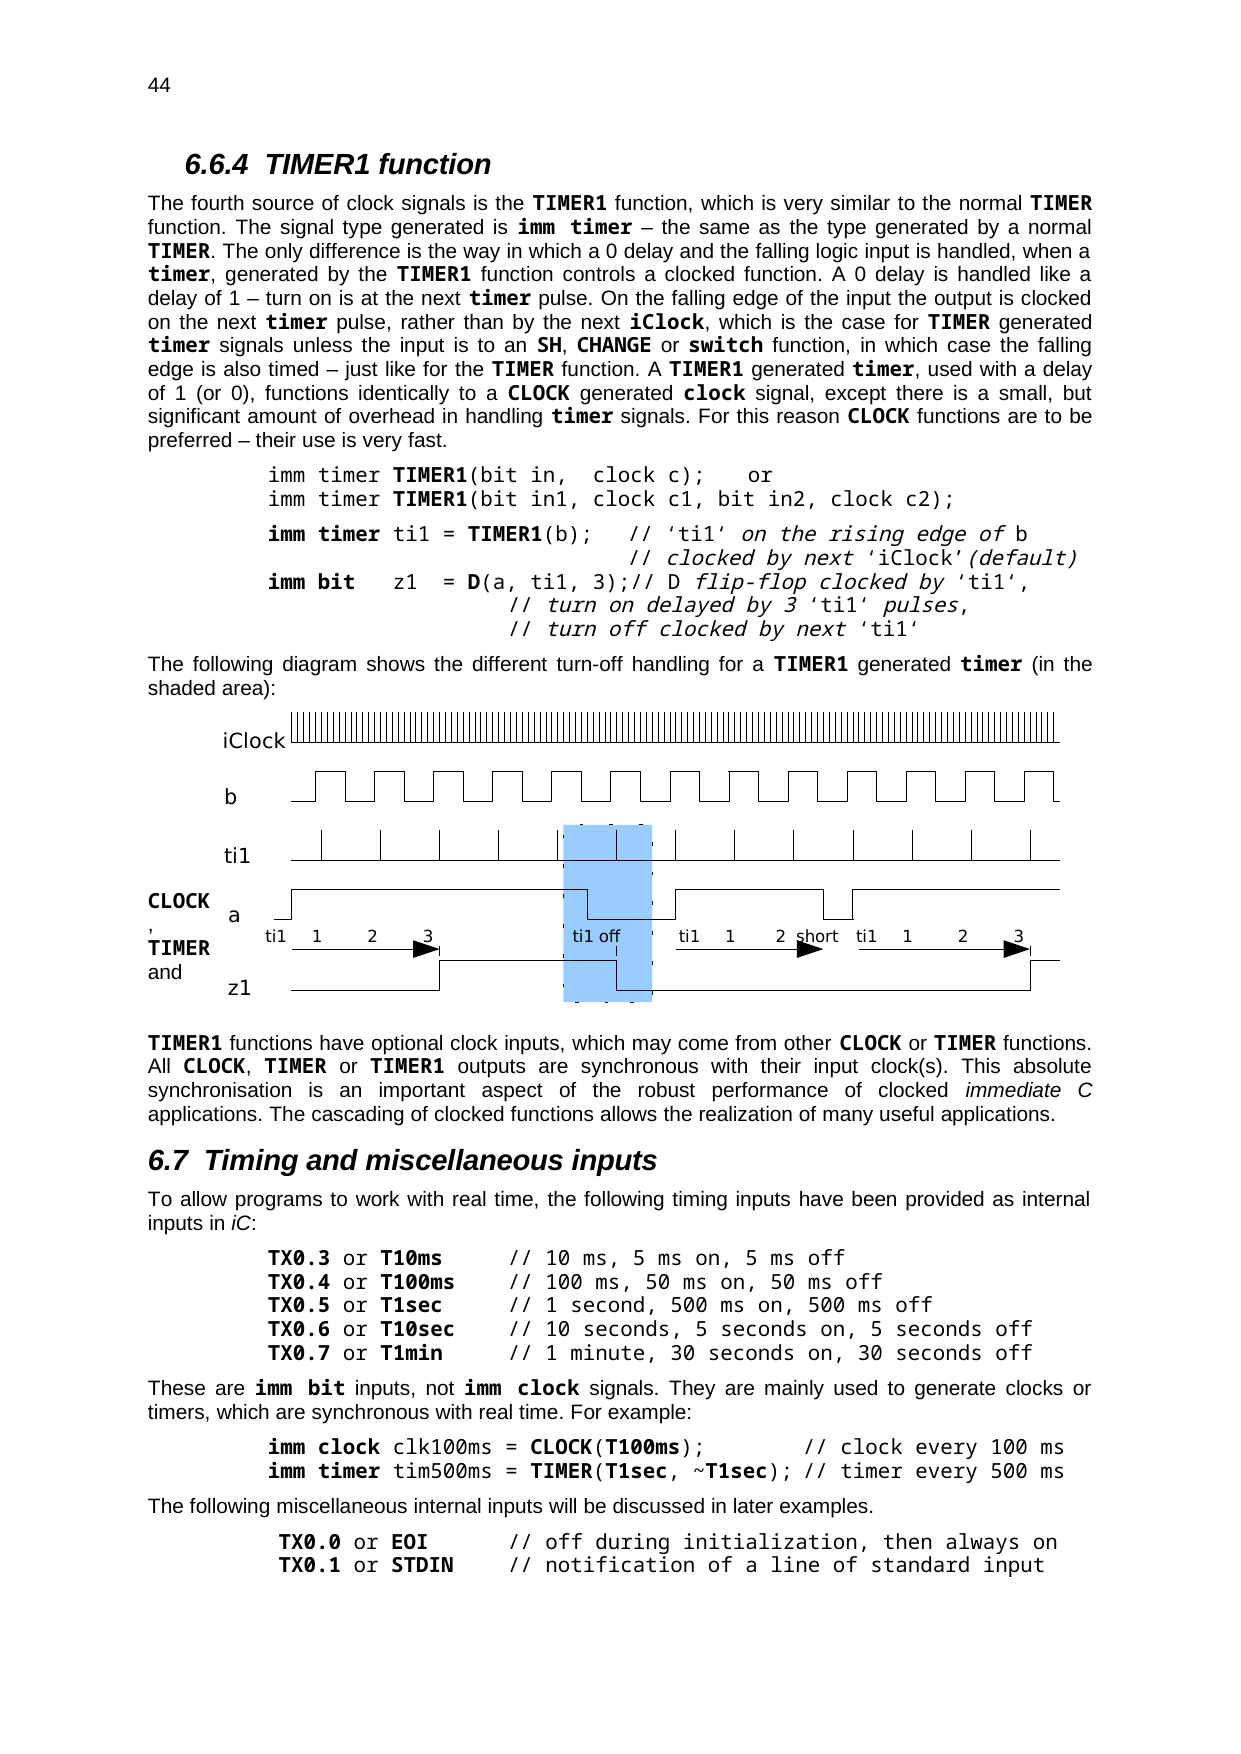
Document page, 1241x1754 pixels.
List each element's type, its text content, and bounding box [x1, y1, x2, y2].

text imm timer ti1 = TIMER1(b); // ‘ti1‘ on the rising edge of b // clocked by next ‘iClock’(default) imm bit z1 = D(a, ti1, 3);// D flip-flop clocked by ‘ti1‘, // turn on delayed by 3 ‘ti1‘ pulses, // turn off clocked by next ‘ti1‘ [268, 523, 1092, 641]
text The following diagram shows the different turn-off handling for a TIMER1 generated timer (in the shaded area): [148, 653, 1092, 700]
text These are imm bit inputs, not imm clock signals. They are mainly used to generate clocks or timers, which are synchronous with real time. For example: [148, 1377, 1092, 1424]
text imm clock clk100ms = CLOCK(T100ms); // clock every 100 ms imm timer tim500ms = TIMER(T1sec, ~T1sec); // timer every 500 ms [268, 1436, 1092, 1483]
text imm timer TIMER1(bit in, clock c); or imm timer TIMER1(bit in1, clock c1, bit in2, clock c2); [268, 464, 1092, 511]
text CLOCK, TIMER and TIMER1 functions have optional clock inputs, which may come from other CLOCK or TIMER functions. All CLOCK, TIMER or TIMER1 outputs are synchronous with their input clock(s). This absolute synchronisation is an important aspect of the robust performance of clocked immediate C applications. The cascading of clocked functions allows the realization of many useful applications. [148, 747, 1092, 1126]
subtitle TIMER1 function [184, 148, 1092, 180]
text TX0.0 or EOI // off during initialization, then always on TX0.1 or STDIN // notification of a line of standard input [266, 1530, 1092, 1601]
text TX0.3 or T10ms // 10 ms, 5 ms on, 5 ms off TX0.4 or T100ms // 100 ms, 50 ms on, 50 ms off TX0.5 or T1sec // 1 second, 500 ms on, 500 ms off TX0.6 or T10sec // 10 seconds, 5 seconds on, 5 seconds off TX0.7 or T1min // 1 minute, 30 seconds on, 30 seconds off [268, 1247, 1092, 1365]
subtitle Timing and miscellaneous inputs [148, 1143, 1092, 1176]
text The following miscellaneous internal inputs will be discussed in later examples. [148, 1495, 1092, 1518]
text The fourth source of clock signals is the TIMER1 function, which is very similar to the normal TIMER function. The signal type generated is imm timer – the same as the type generated by a normal TIMER. The only difference is the way in which a 0 delay and the falling logic input is handled, when a timer, generated by the TIMER1 function controls a clocked function. A 0 delay is handled like a delay of 1 – turn on is at the next timer pulse. On the falling edge of the input the output is clocked on the next timer pulse, rather than by the next iClock, which is the case for TIMER generated timer signals unless the input is to an SH, CHANGE or switch function, in which case the falling edge is also timed – just like for the TIMER function. A TIMER1 generated timer, used with a delay of 1 (or 0), functions identically to a CLOCK generated clock signal, except there is a small, but significant amount of overhead in handling timer signals. For this reason CLOCK functions are to be preferred – their use is very fast. [148, 192, 1092, 452]
text To allow programs to work with real time, the following timing inputs have been provided as internal inputs in iC: [148, 1188, 1092, 1235]
